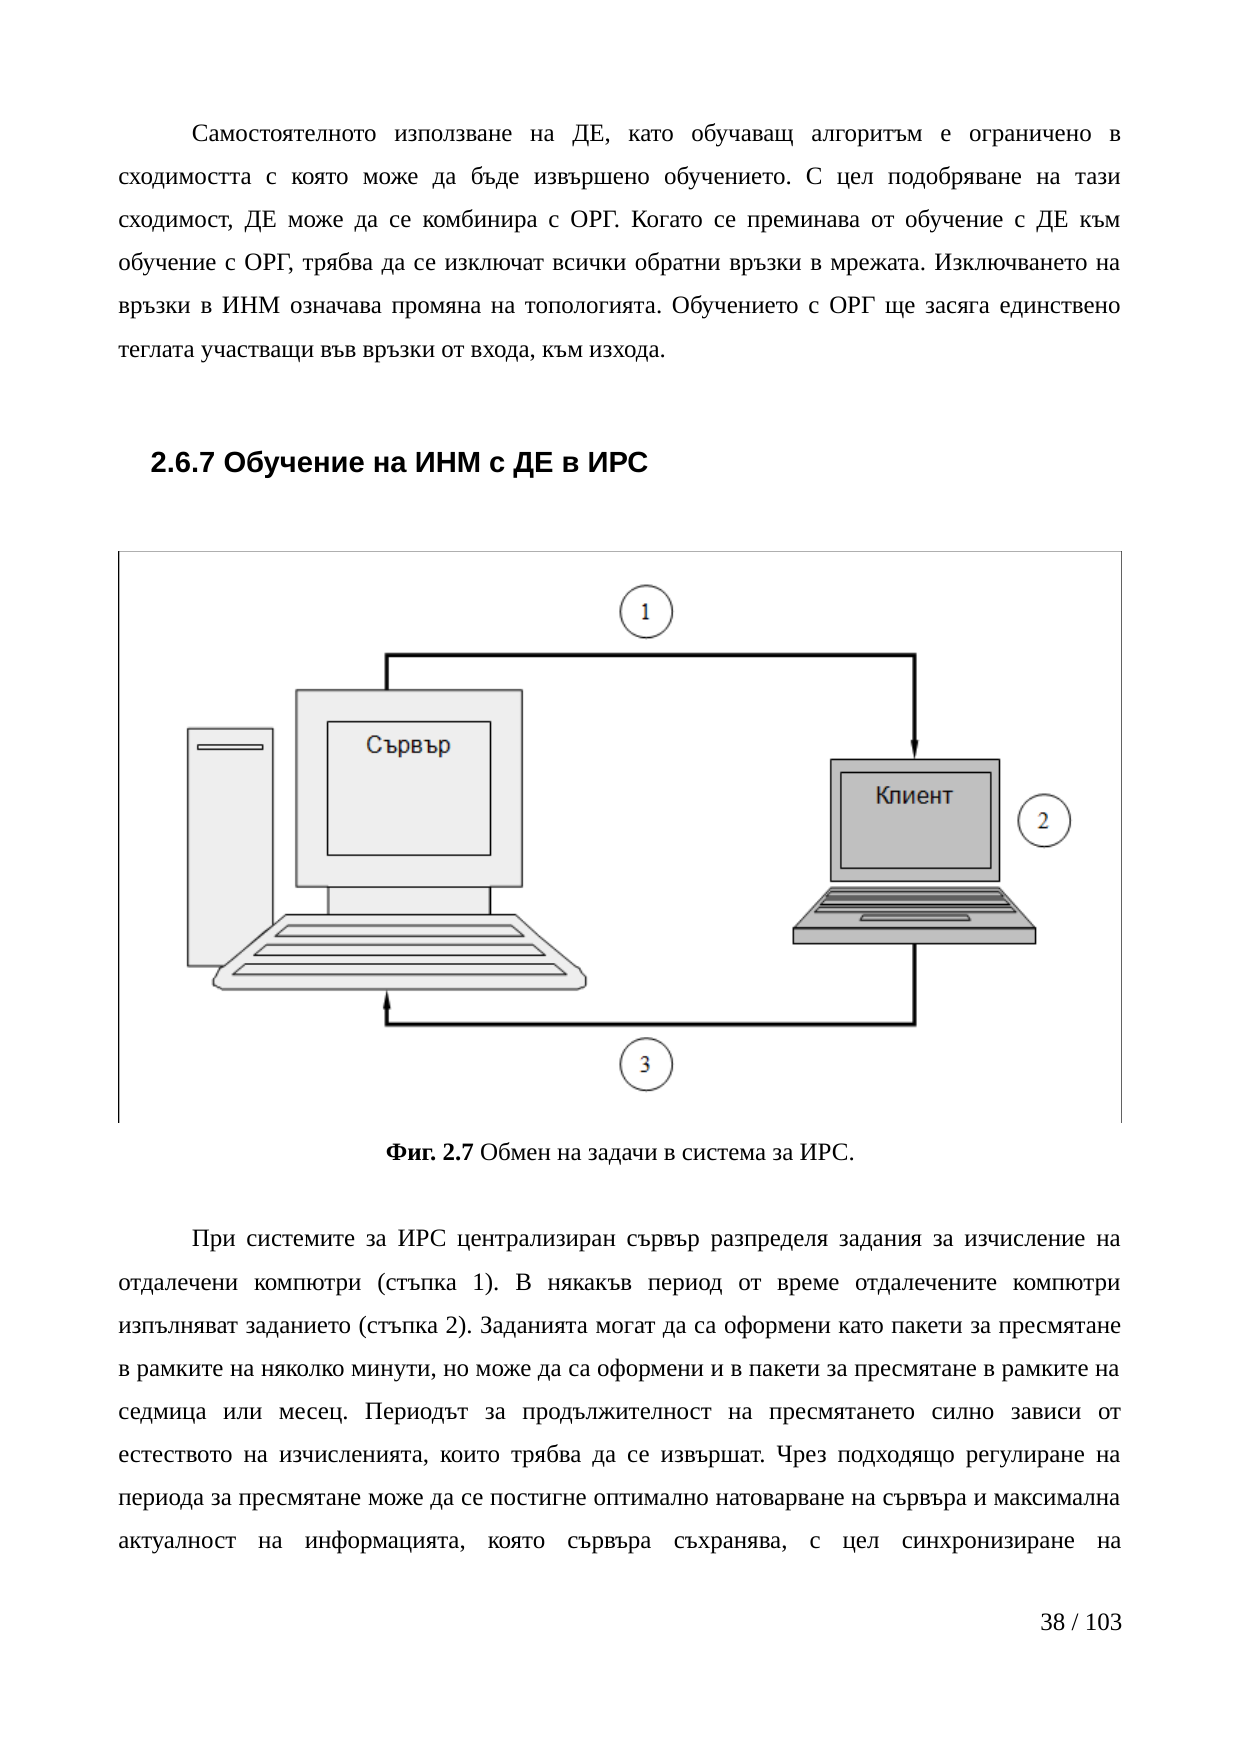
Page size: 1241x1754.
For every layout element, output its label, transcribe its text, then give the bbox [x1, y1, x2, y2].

text При системите за ИРС централизиран сървър разпределя задания за изчисление на отдалечени компютри (стъпка 1). В някакъв период от време отдалечените компютри изпълняват заданието (стъпка 2). Заданията могат да са оформени като пакети за пресмятане в рамките на няколко минути, но може да са оформени и в пакети за пресмятане в рамките на седмица или месец. Периодът за продължителност на пресмятането силно зависи от естеството на изчисленията, които трябва да се извършат. Чрез подходящо регулиране на периода за пресмятане може да се постигне оптимално натоварване на сървъра и максимална актуалност на информацията, която сървъра съхранява, с цел синхронизиране на [118, 1223, 1122, 1554]
subtitle 2.6.7 Обучение на ИНМ с ДЕ в ИРС [118, 445, 1122, 478]
text Самостоятелното използване на ДЕ, като обучаващ алгоритъм е ограничено в сходимостта с която може да бъде извършено обучението. С цел подобряване на тази сходимост, ДЕ може да се комбинира с ОРГ. Когато се преминава от обучение с ДЕ към обучение с ОРГ, трябва да се изключат всички обратни връзки в мрежата. Изключването на връзки в ИНМ означава промяна на топологията. Обучението с ОРГ ще засяга единствено теглата участващи във връзки от входа, към изхода. [118, 118, 1122, 362]
text Фиг. 2.7 Обмен на задачи в система за ИРС. [118, 1123, 1122, 1166]
